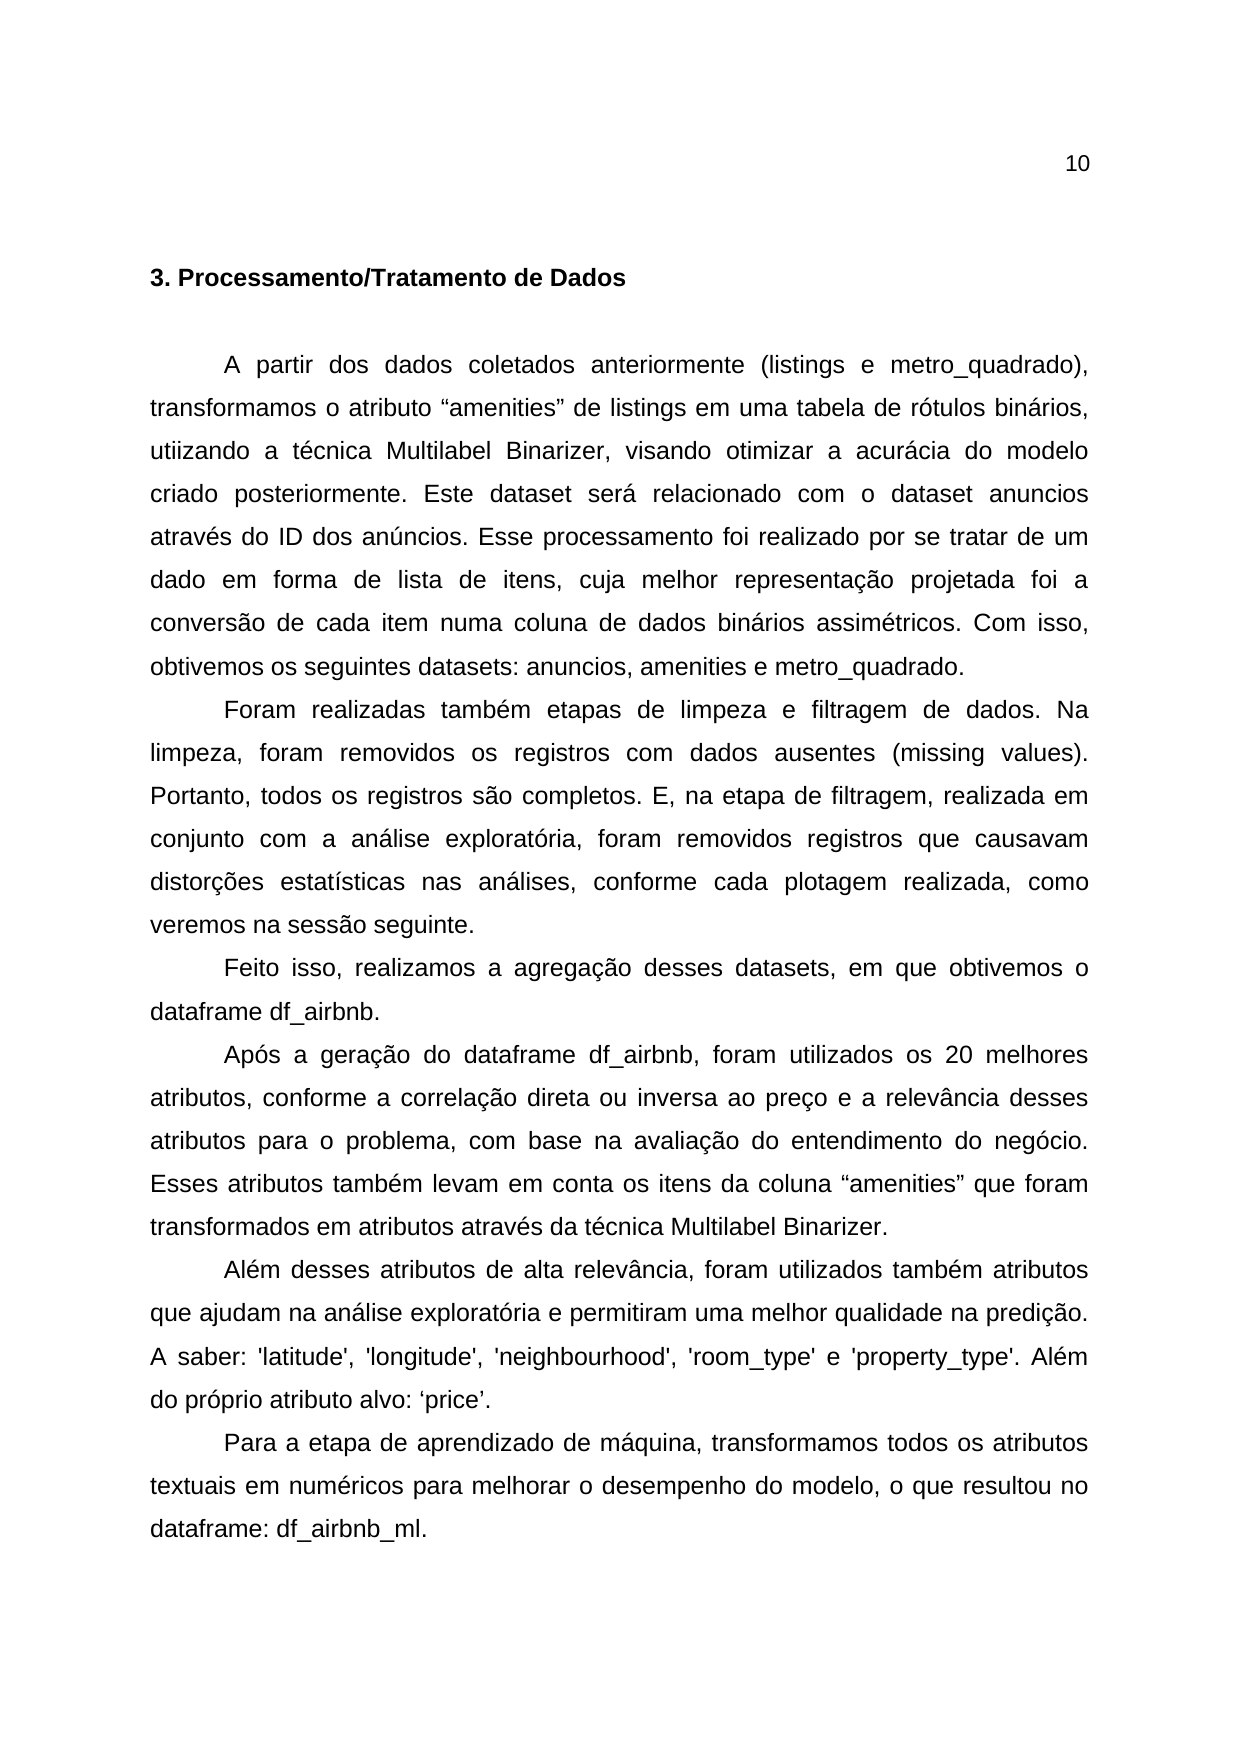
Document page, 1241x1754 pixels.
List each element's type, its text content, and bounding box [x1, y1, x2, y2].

text Para a etapa de aprendizado de máquina, transformamos todos os atributos textuais em numéricos para melhorar o desempenho do modelo, o que resultou no dataframe: df_airbnb_ml. [150, 1428, 1090, 1543]
text A partir dos dados coletados anteriormente (listings e metro_quadrado), transformamos o atributo “amenities” de listings em uma tabela de rótulos binários, utiizando a técnica Multilabel Binarizer, visando otimizar a acurácia do modelo criado posteriormente. Este dataset será relacionado com o dataset anuncios através do ID dos anúncios. Esse processamento foi realizado por se tratar de um dado em forma de lista de itens, cuja melhor representação projetada foi a conversão de cada item numa coluna de dados binários assimétricos. Com isso, obtivemos os seguintes datasets: anuncios, amenities e metro_quadrado. [150, 349, 1090, 680]
text Após a geração do dataframe df_airbnb, foram utilizados os 20 melhores atributos, conforme a correlação direta ou inversa ao preço e a relevância desses atributos para o problema, com base na avaliação do entendimento do negócio. Esses atributos também levam em conta os itens da coluna “amenities” que foram transformados em atributos através da técnica Multilabel Binarizer. [150, 1039, 1090, 1241]
text 3. Processamento/Tratamento de Dados [150, 263, 1090, 292]
text Feito isso, realizamos a agregação desses datasets, em que obtivemos o dataframe df_airbnb. [150, 953, 1090, 1025]
text Além desses atributos de alta relevância, foram utilizados também atributos que ajudam na análise exploratória e permitiram uma melhor qualidade na predição. A saber: 'latitude', 'longitude', 'neighbourhood', 'room_type' e 'property_type'. Além do próprio atributo alvo: ‘price’. [150, 1255, 1090, 1413]
text Foram realizadas também etapas de limpeza e filtragem de dados. Na limpeza, foram removidos os registros com dados ausentes (missing values). Portanto, todos os registros são completos. E, na etapa de filtragem, realizada em conjunto com a análise exploratória, foram removidos registros que causavam distorções estatísticas nas análises, conforme cada plotagem realizada, como veremos na sessão seguinte. [150, 694, 1090, 939]
